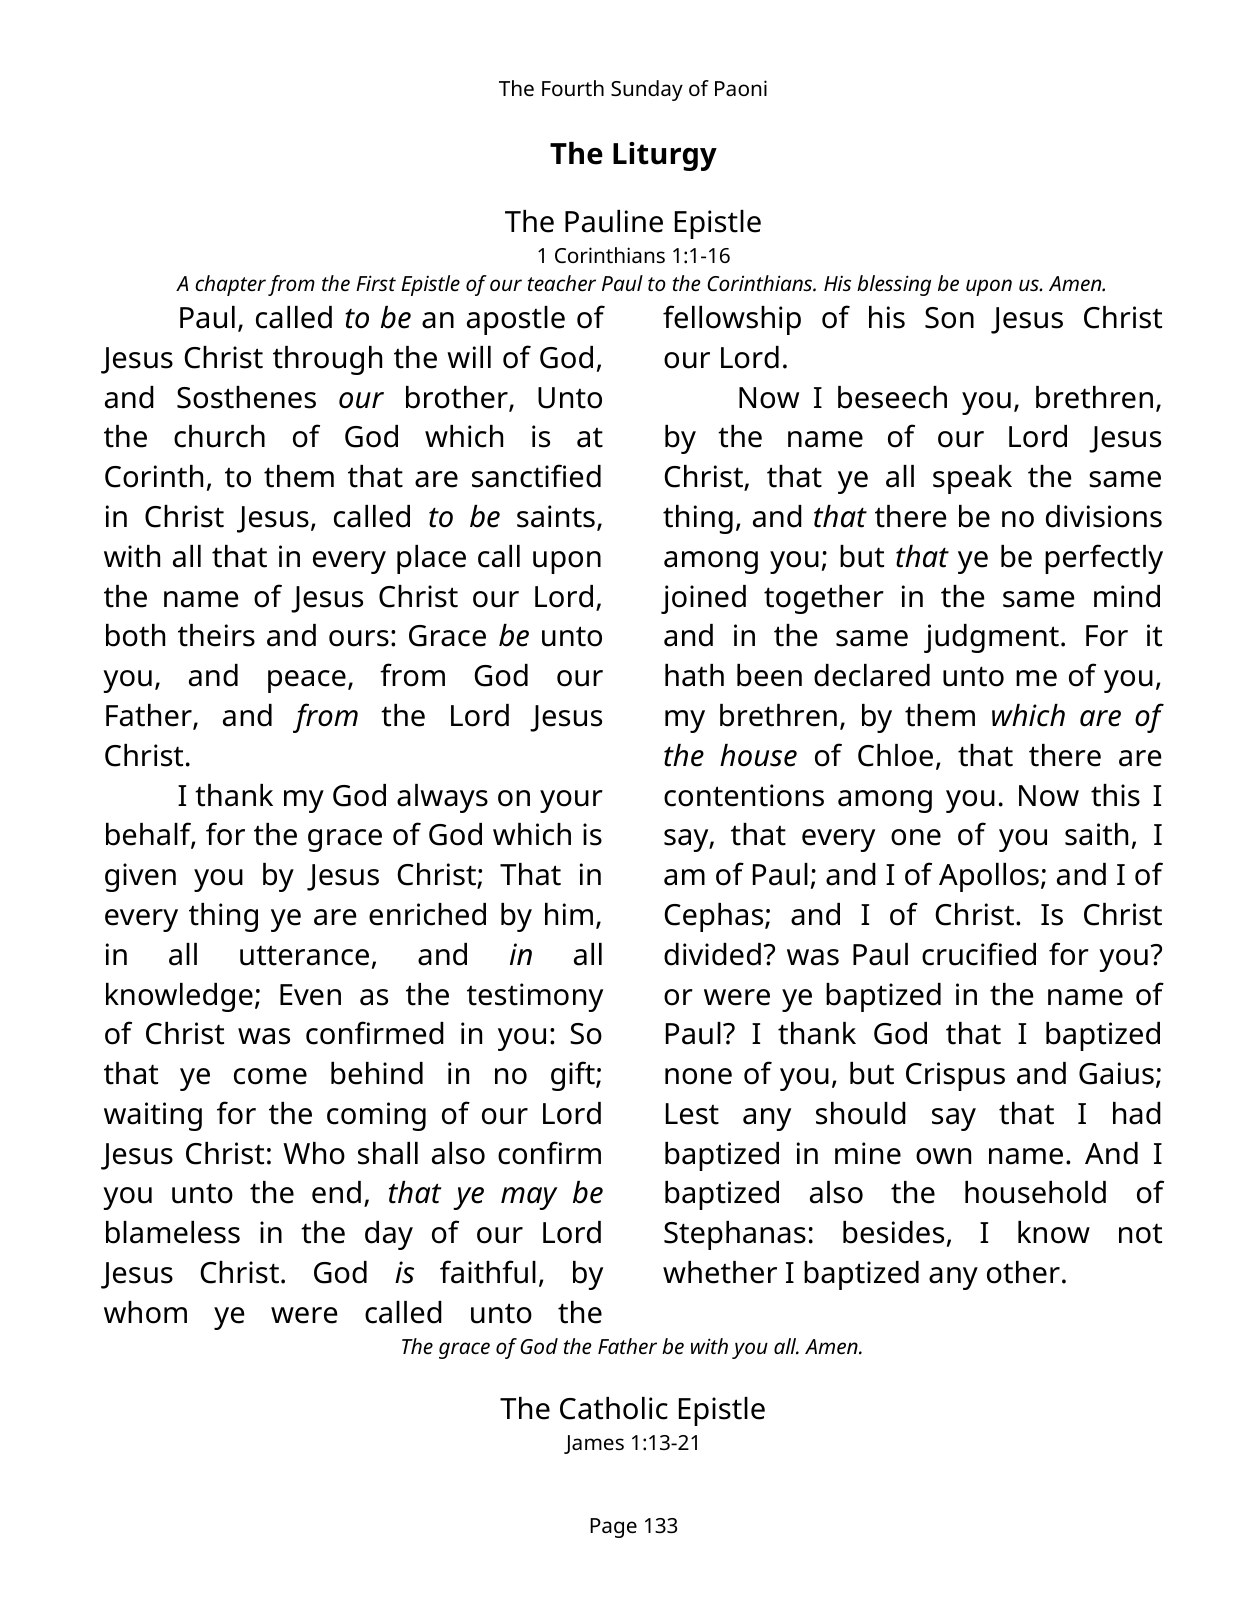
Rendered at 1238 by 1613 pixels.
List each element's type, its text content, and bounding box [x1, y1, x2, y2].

text I thank my God always on your behalf, for the grace of God which is given you by Jesus Christ; That in every thing ye are enriched by him, in all utterance, and in all knowledge; Even as the testimony of Christ was confirmed in you: So that ye come behind in no gift; waiting for the coming of our Lord Jesus Christ: Who shall also confirm you unto the end, that ye may be blameless in the day of our Lord Jesus Christ. God is faithful, by whom ye were called unto the [103, 775, 604, 1332]
text The Catholic Epistle [103, 1388, 1163, 1428]
text The Liturgy [103, 133, 1163, 173]
text A chapter from the First Epistle of our teacher Paul to the Corinthians. His blessing be upon us. Amen. [103, 269, 1163, 297]
text Now I beseech you, brethren, by the name of our Lord Jesus Christ, that ye all speak the same thing, and that there be no divisions among you; but that ye be perfectly joined together in the same mind and in the same judgment. For it hath been declared unto me of you, my brethren, by them which are of the house of Chloe, that there are contentions among you. Now this I say, that every one of you saith, I am of Paul; and I of Apollos; and I of Cephas; and I of Christ. Is Christ divided? was Paul crucified for you? or were ye baptized in the name of Paul? I thank God that I baptized none of you, but Crispus and Gaius; Lest any should say that I had baptized in mine own name. And I baptized also the household of Stephanas: besides, I know not whether I baptized any other. [663, 377, 1163, 1292]
text The Fourth Sunday of Paoni [102, 74, 1165, 102]
text The Pauline Epistle [103, 201, 1163, 241]
text 1 Corinthians 1:1-16 [103, 241, 1163, 269]
text James 1:13-21 [103, 1428, 1163, 1456]
text Paul, called to be an apostle of Jesus Christ through the will of God, and Sosthenes our brother, Unto the church of God which is at Corinth, to them that are sanctified in Christ Jesus, called to be saints, with all that in every place call upon the name of Jesus Christ our Lord, both theirs and ours: Grace be unto you, and peace, from God our Father, and from the Lord Jesus Christ. [103, 297, 604, 775]
text The grace of God the Father be with you all. Amen. [103, 1332, 1163, 1360]
text fellowship of his Son Jesus Christ our Lord. [663, 297, 1163, 377]
